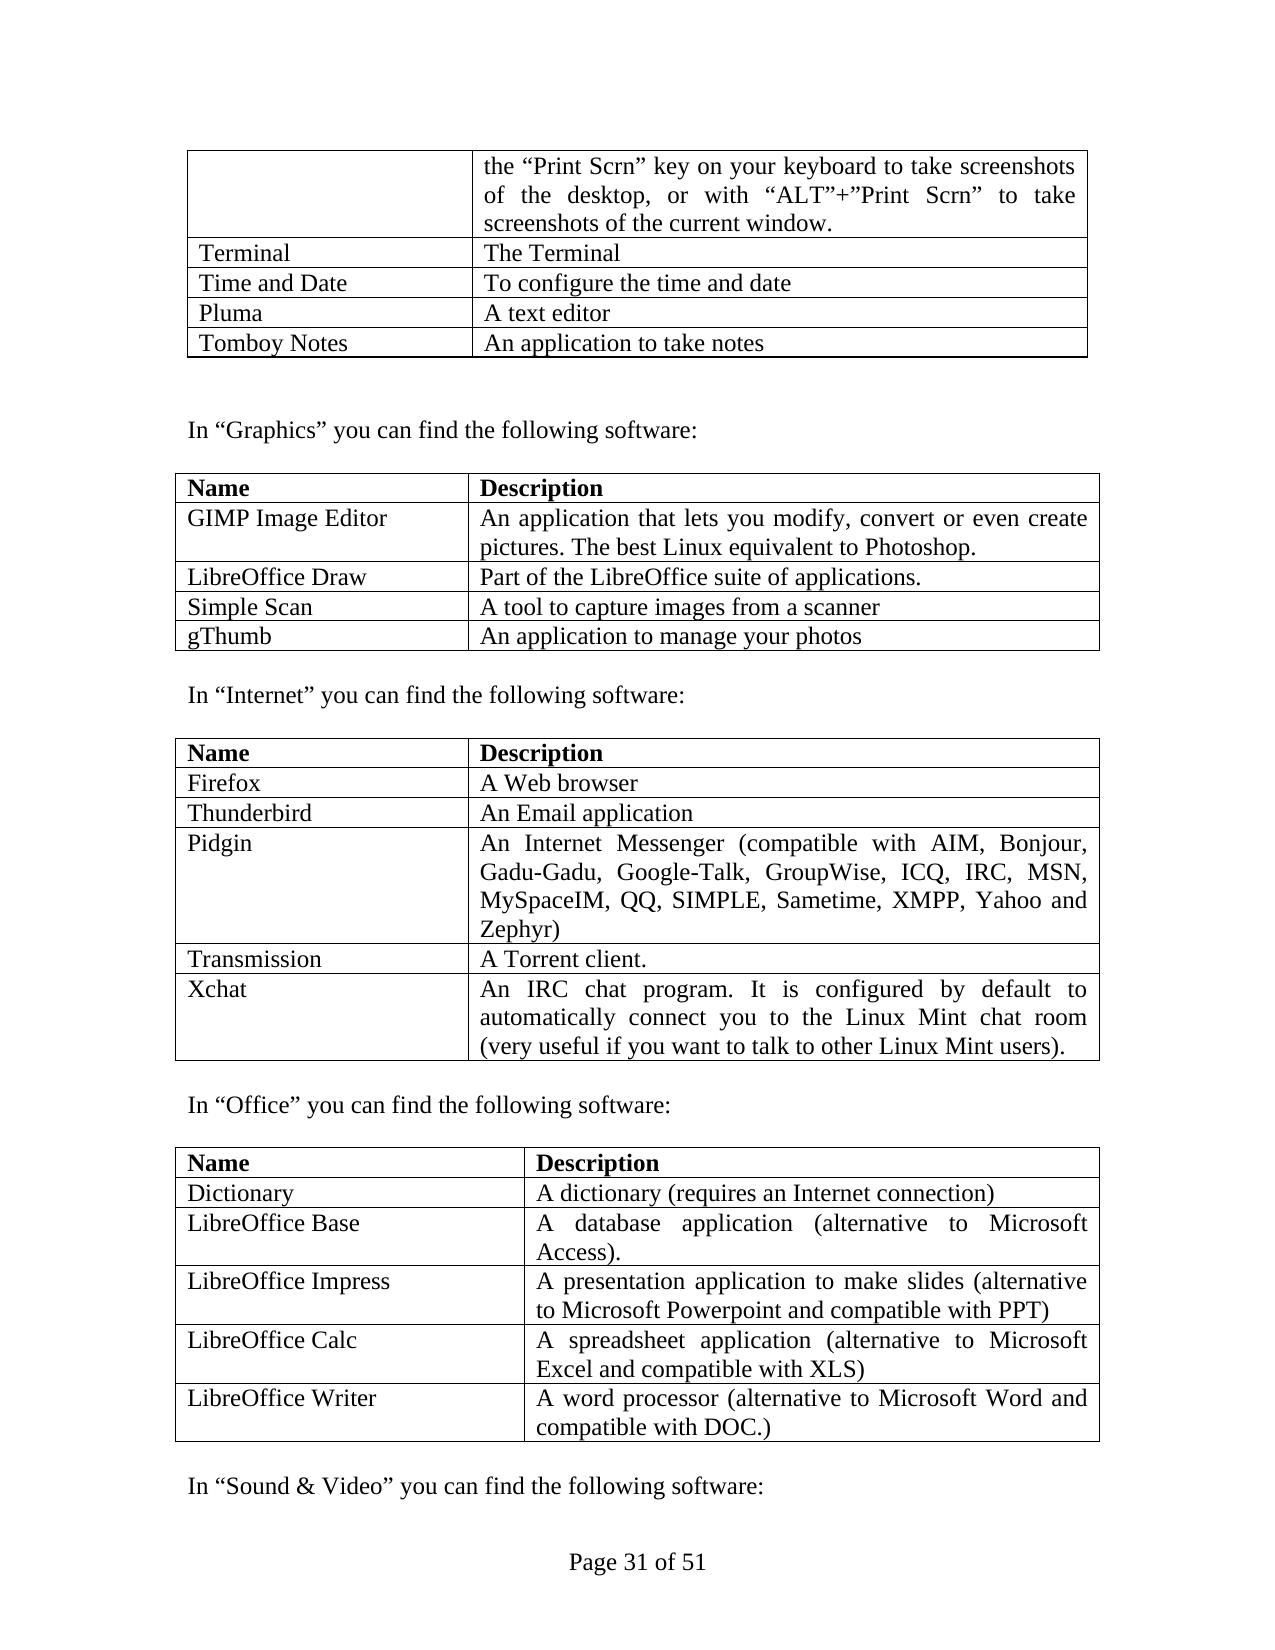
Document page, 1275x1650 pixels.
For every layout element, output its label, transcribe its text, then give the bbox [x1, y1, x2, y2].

table_cell An IRC chat program. It is configured by default to automatically connect you to the Linux Mint chat room (very useful if you want to talk to other Linux Mint users). [469, 974, 1099, 1060]
table_cell A database application (alternative to Microsoft Access). [525, 1208, 1099, 1265]
table_cell [188, 151, 472, 237]
table_cell Time and Date [188, 268, 472, 297]
table_cell A presentation application to make slides (alternative to Microsoft Powerpoint and compatible with PPT) [525, 1266, 1099, 1324]
table_header Name [176, 1148, 524, 1177]
table_cell Dictionary [176, 1178, 524, 1207]
table_cell A Web browser [469, 768, 1099, 797]
table_cell A dictionary (requires an Internet connection) [525, 1178, 1099, 1207]
table_cell LibreOffice Draw [176, 562, 468, 591]
table_header Description [525, 1148, 1099, 1177]
table_cell An application that lets you modify, convert or even create pictures. The best Linux equivalent to Photoshop. [469, 503, 1099, 561]
table_cell Thunderbird [176, 798, 468, 827]
table_cell LibreOffice Impress [176, 1266, 524, 1324]
table_cell GIMP Image Editor [176, 503, 468, 561]
text In “Sound & Video” you can find the following software: [187, 1471, 1087, 1499]
table_cell Pluma [188, 298, 472, 327]
table_cell A Torrent client. [469, 944, 1099, 973]
table_header Description [469, 739, 1099, 767]
table_cell The Terminal [473, 238, 1087, 267]
table_cell An application to manage your photos [469, 621, 1099, 650]
table_cell A text editor [473, 298, 1087, 327]
table_cell A tool to capture images from a scanner [469, 592, 1099, 620]
table_header Name [176, 739, 468, 767]
table_cell Pidgin [176, 828, 468, 943]
table_cell An application to take notes [473, 328, 1087, 356]
table_cell LibreOffice Base [176, 1208, 524, 1265]
text In “Office” you can find the following software: [187, 1090, 1087, 1118]
table_cell LibreOffice Writer [176, 1384, 524, 1441]
table_cell A word processor (alternative to Microsoft Word and compatible with DOC.) [525, 1384, 1099, 1441]
table_cell the “Print Scrn” key on your keyboard to take screenshots of the desktop, or with “ALT”+”Print Scrn” to take screenshots of the current window. [473, 151, 1087, 237]
table_cell Firefox [176, 768, 468, 797]
table_cell Tomboy Notes [188, 328, 472, 356]
table_cell A spreadsheet application (alternative to Microsoft Excel and compatible with XLS) [525, 1325, 1099, 1382]
table_cell Terminal [188, 238, 472, 267]
table_cell An Email application [469, 798, 1099, 827]
table_cell Simple Scan [176, 592, 468, 620]
text In “Graphics” you can find the following software: [187, 415, 1087, 444]
table_cell Xchat [176, 974, 468, 1060]
table_cell gThumb [176, 621, 468, 650]
table_cell Part of the LibreOffice suite of applications. [469, 562, 1099, 591]
table_cell Transmission [176, 944, 468, 973]
table_cell To configure the time and date [473, 268, 1087, 297]
table_header Name [176, 474, 468, 502]
table_header Description [469, 474, 1099, 502]
text In “Internet” you can find the following software: [187, 680, 1087, 709]
table_cell LibreOffice Calc [176, 1325, 524, 1382]
table_cell An Internet Messenger (compatible with AIM, Bonjour, Gadu-Gadu, Google-Talk, GroupWise, ICQ, IRC, MSN, MySpaceIM, QQ, SIMPLE, Sametime, XMPP, Yahoo and Zephyr) [469, 828, 1099, 943]
